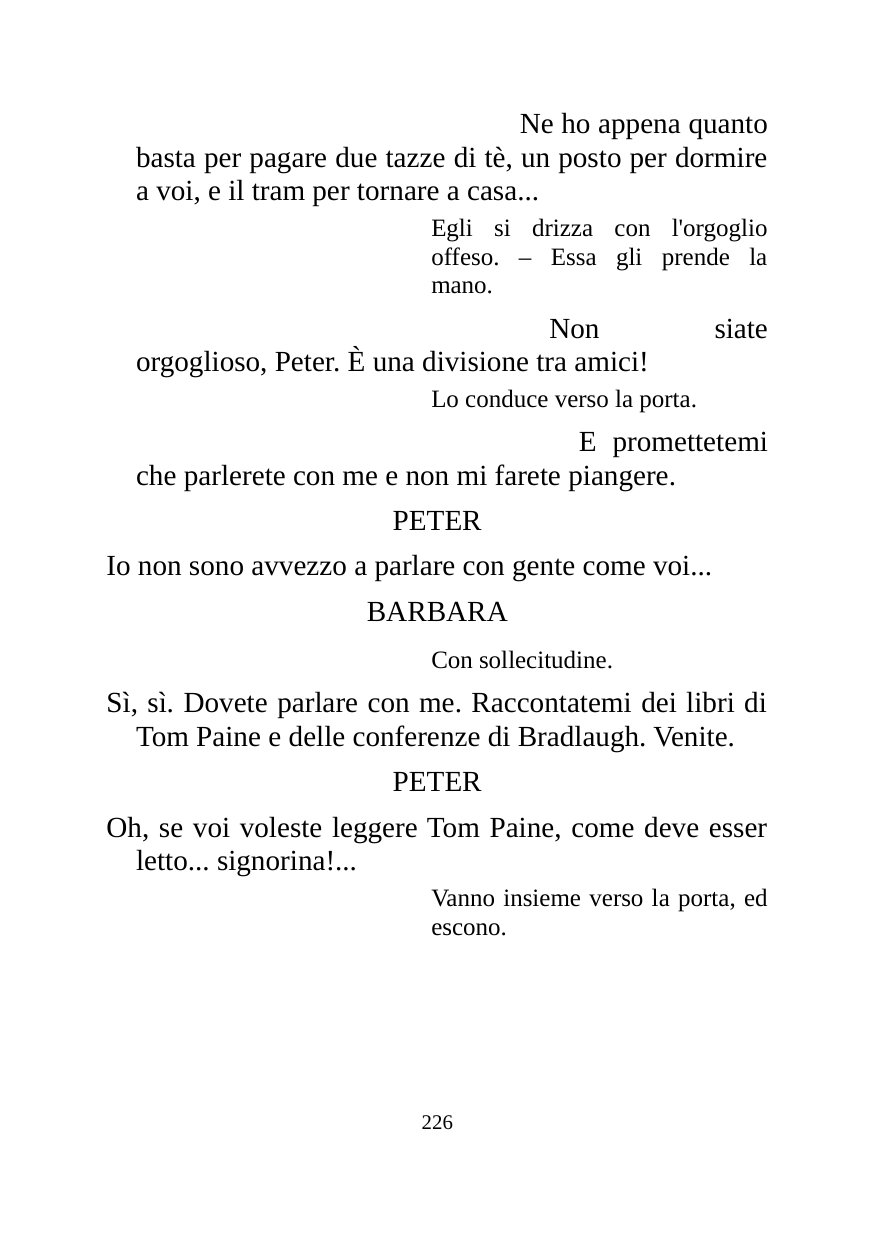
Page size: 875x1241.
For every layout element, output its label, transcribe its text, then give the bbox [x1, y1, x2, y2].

text Sì, sì. Dovete parlare con me. Raccontatemi dei libri di Tom Paine e delle conferenze di Bradlaugh. Venite. [106, 686, 768, 753]
text Vanno insieme verso la porta, ed escono. [431, 883, 768, 940]
text PETER [106, 764, 768, 798]
text Lo conduce verso la porta. [431, 384, 768, 413]
text Oh, se voi voleste leggere Tom Paine, come deve esser letto... signorina!... [106, 810, 768, 877]
text Egli si drizza con l'orgoglio offeso. – Essa gli prende la mano. [431, 213, 768, 299]
text Con sollecitudine. [431, 645, 768, 674]
text Non siate orgoglioso, Peter. È una divisione tra amici! [136, 311, 768, 378]
text Io non sono avvezzo a parlare con gente come voi... [106, 548, 768, 582]
text PETER [106, 503, 768, 537]
text E promettetemi che parlerete con me e non mi farete piangere. [136, 424, 768, 491]
text Ne ho appena quanto basta per pagare due tazze di tè, un posto per dormire a voi, e il tram per tornare a casa... [136, 106, 768, 207]
text BARBARA [106, 594, 768, 627]
